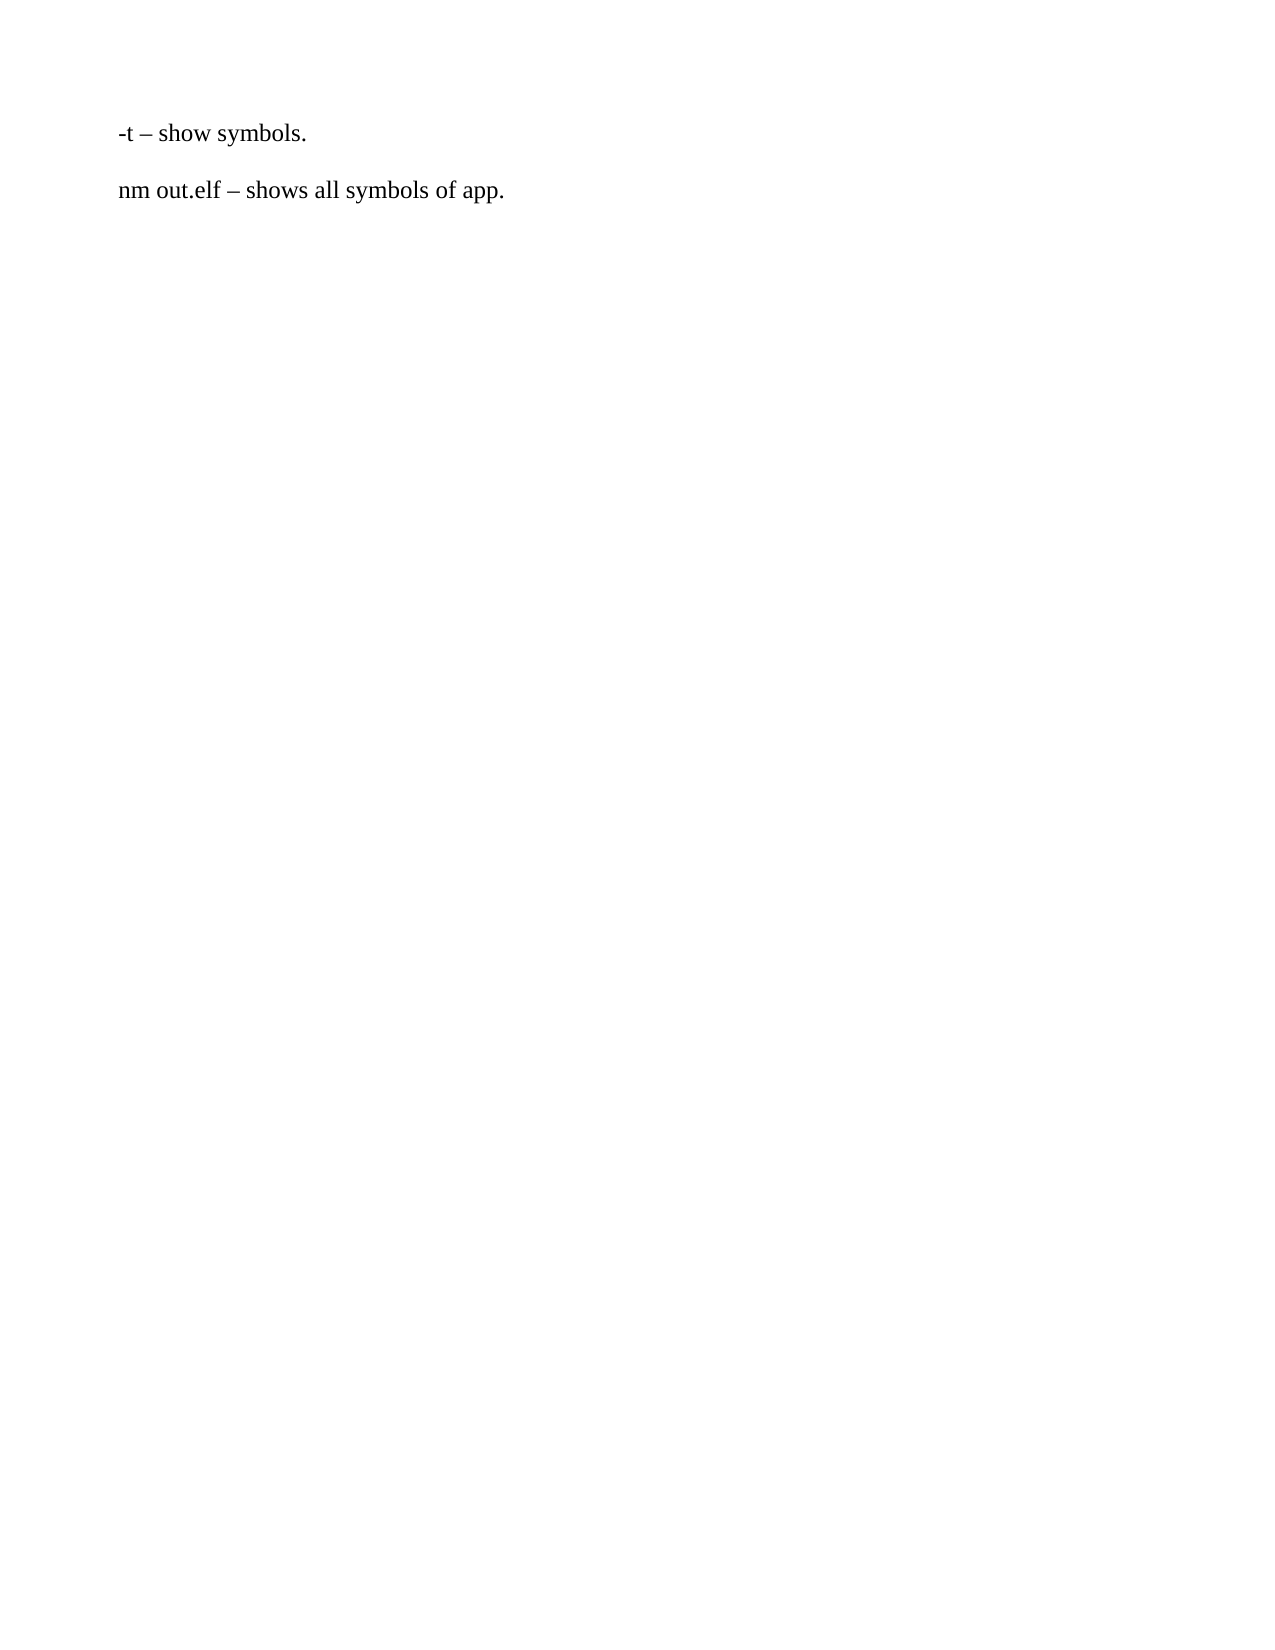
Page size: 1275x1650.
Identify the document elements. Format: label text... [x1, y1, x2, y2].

text -t – show symbols. [118, 118, 1157, 147]
text nm out.elf – shows all symbols of app. [118, 176, 1157, 204]
